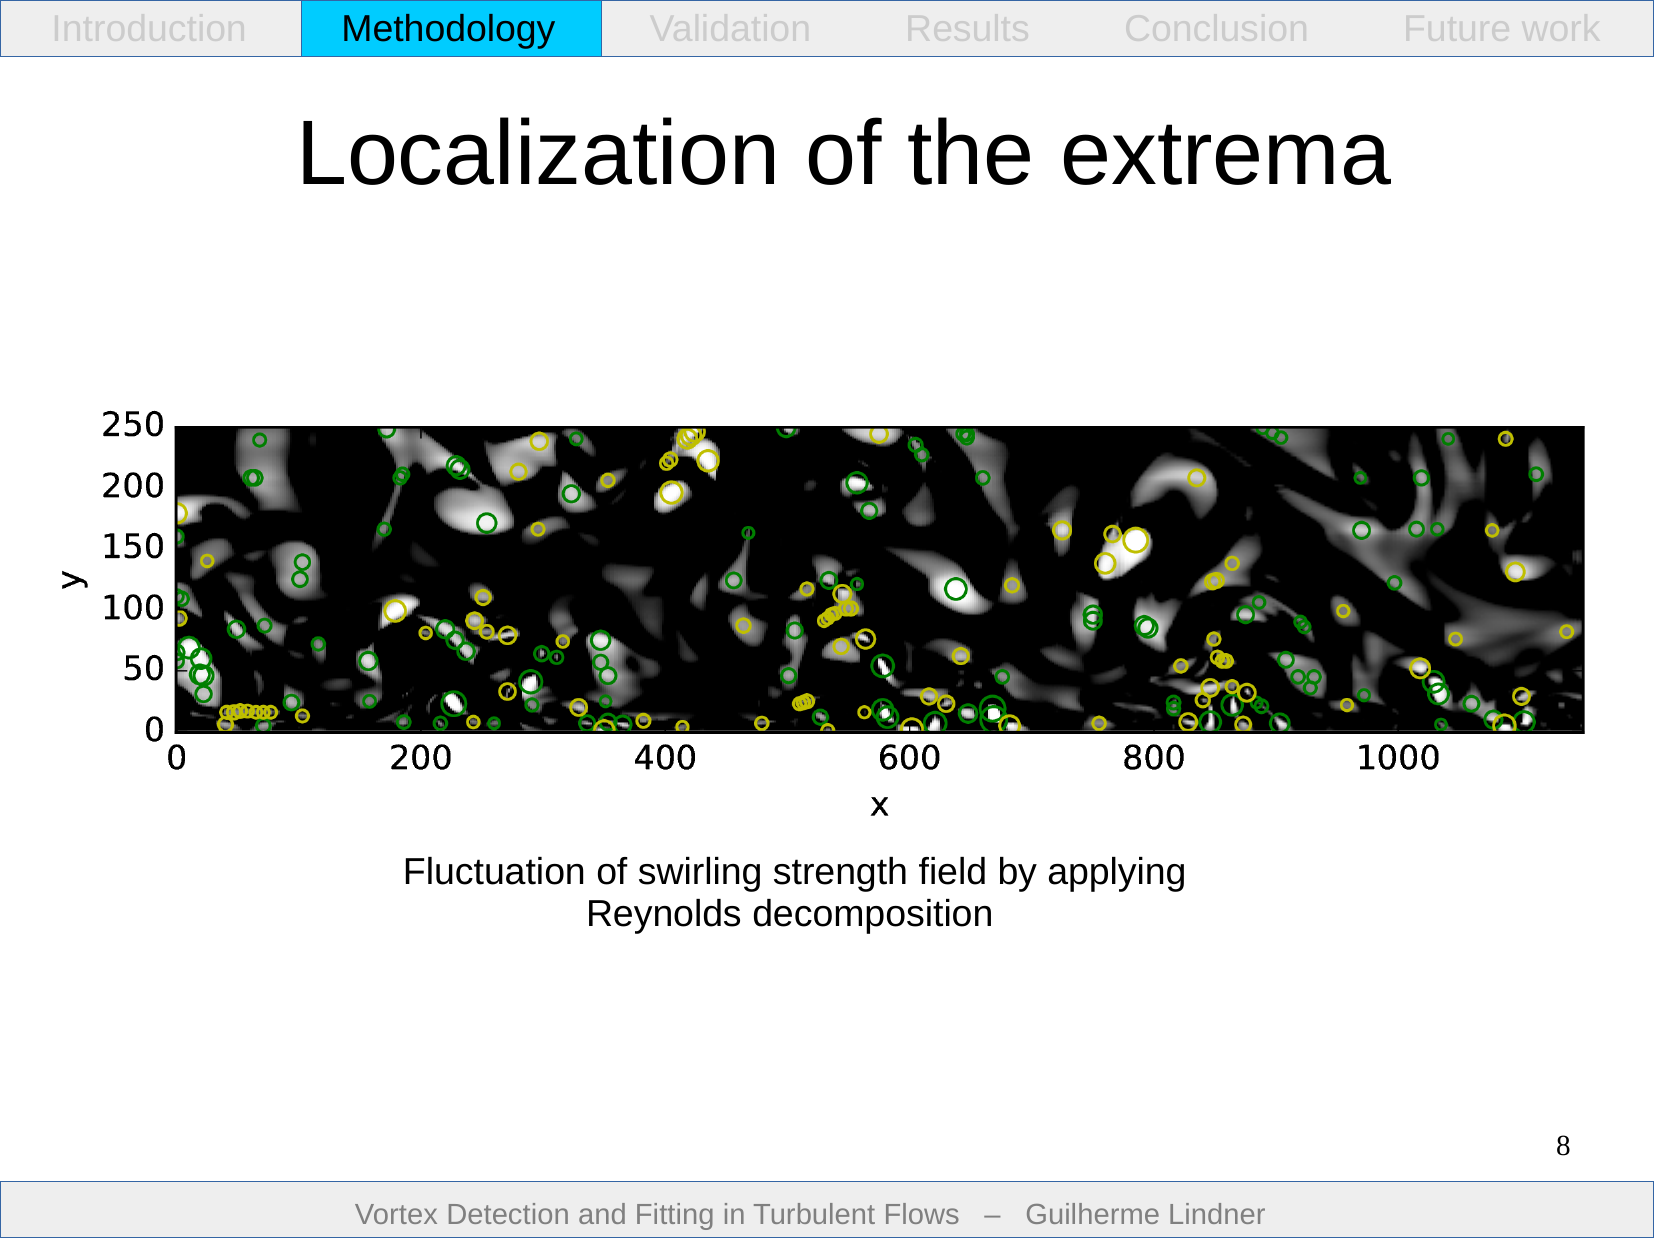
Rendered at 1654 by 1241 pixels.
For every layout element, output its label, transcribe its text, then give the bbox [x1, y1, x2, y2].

text_box Vortex Detection and Fitting in Turbulent Flows – Guilherme Lindner [340, 1190, 1314, 1241]
text_box [0, 1181, 1654, 1238]
text_box Introduction Methodology Validation Results Conclusion Future work [0, 0, 1654, 57]
title Localization of the extrema [82, 57, 1571, 257]
picture [46, 390, 1600, 841]
text_box Fluctuation of swirling strength field by applying Reynolds decomposition [360, 843, 1231, 984]
